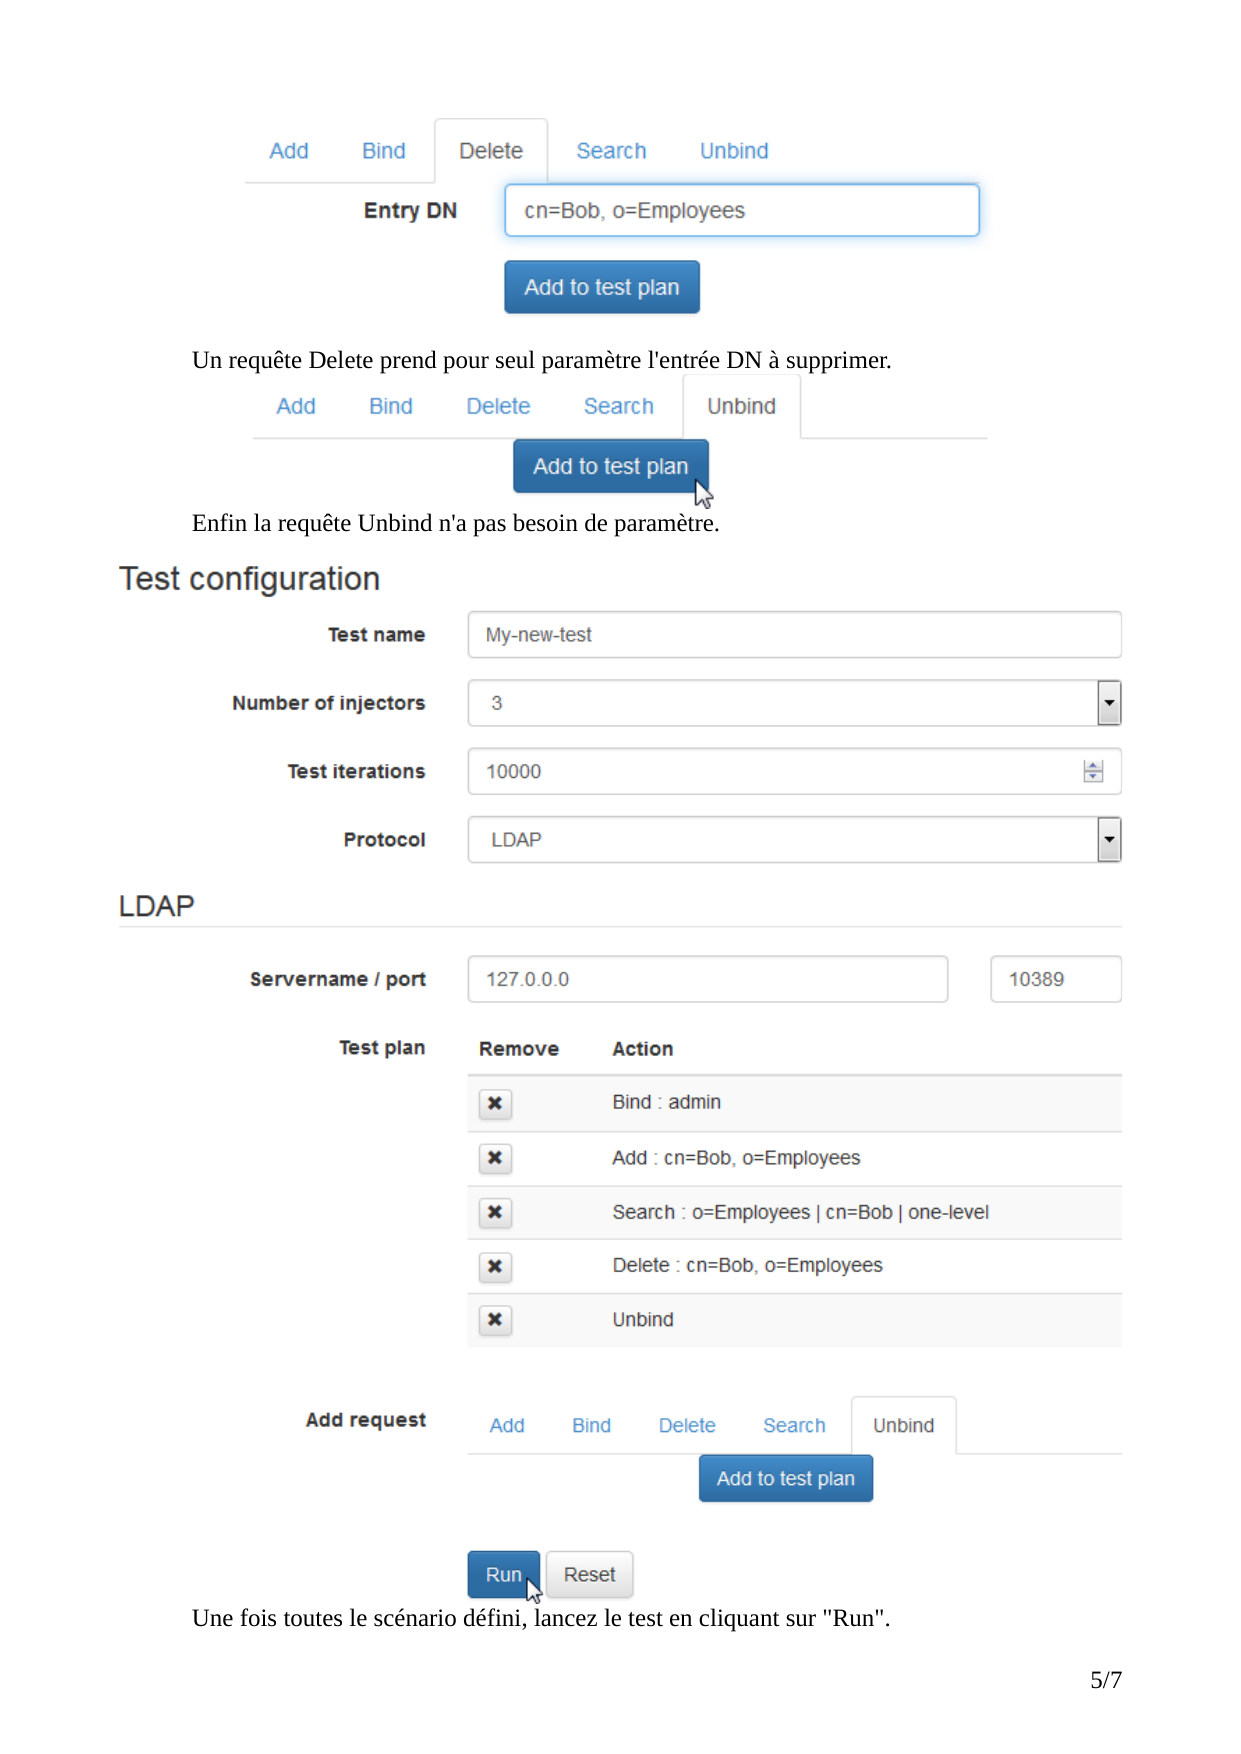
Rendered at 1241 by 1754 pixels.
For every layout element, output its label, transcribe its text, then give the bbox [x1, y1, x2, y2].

text Un requête Delete prend pour seul paramètre l'entrée DN à supprimer. [118, 345, 1122, 374]
text Une fois toutes le scénario défini, lancez le test en cliquant sur "Run". [118, 1604, 1122, 1632]
picture [252, 374, 988, 509]
text Enfin la requête Unbind n'a pas besoin de paramètre. [118, 509, 1122, 537]
picture [118, 566, 1123, 1604]
picture [245, 118, 996, 317]
